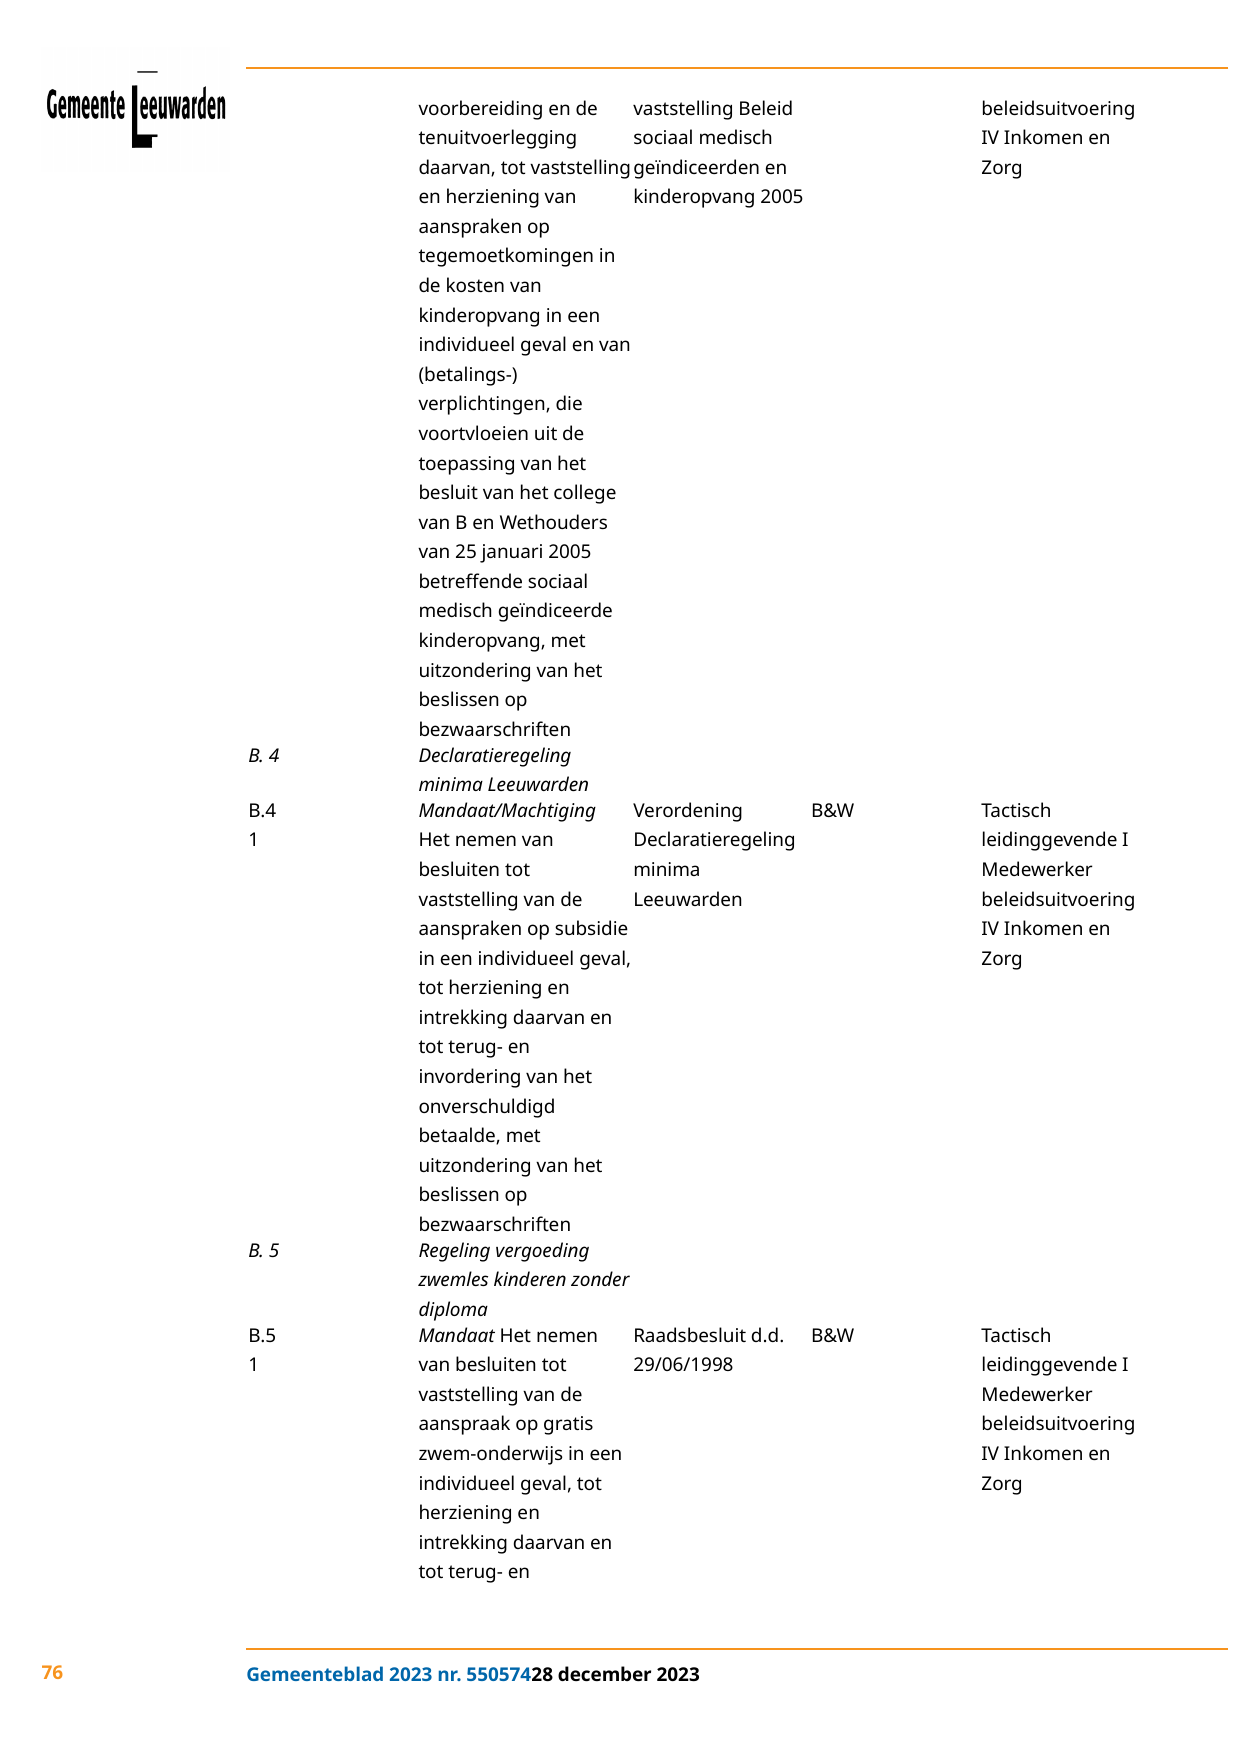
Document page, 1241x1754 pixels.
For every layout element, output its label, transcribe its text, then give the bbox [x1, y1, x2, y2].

table_cell [633, 1237, 811, 1322]
table_cell vaststelling Beleid sociaal medisch geïndiceerden en kinderopvang 2005 [633, 95, 811, 742]
table_cell Mandaat/Machtiging Het nemen van besluiten tot vaststelling van de aanspraken op subsidie in een individueel geval, tot herziening en intrekking daarvan en tot terug- en invordering van het onverschuldigd betaalde, met uitzondering van het beslissen op bezwaarschriften [418, 797, 633, 1237]
table_cell Verordening Declaratieregeling minima Leeuwarden [633, 797, 811, 1237]
picture [41, 47, 231, 172]
table_cell B&W [811, 1322, 981, 1584]
table_cell B.5 1 [248, 1322, 418, 1584]
table_cell beleidsuitvoering IV Inkomen en Zorg [981, 95, 1152, 742]
table_cell B.4 1 [248, 797, 418, 1237]
table_cell Tactisch leidinggevende I Medewerker beleidsuitvoering IV Inkomen en Zorg [981, 797, 1152, 1237]
table_cell [981, 1237, 1152, 1322]
table_cell [633, 742, 811, 797]
table_cell B&W [811, 797, 981, 1237]
table_cell Declaratieregeling minima Leeuwarden [418, 742, 633, 797]
table_cell Regeling vergoeding zwemles kinderen zonder diploma [418, 1237, 633, 1322]
table_cell [981, 742, 1152, 797]
table_cell Mandaat Het nemen van besluiten tot vaststelling van de aanspraak op gratis zwem-onderwijs in een individueel geval, tot herziening en intrekking daarvan en tot terug- en [418, 1322, 633, 1584]
table_cell [248, 95, 418, 742]
table_cell voorbereiding en de tenuitvoerlegging daarvan, tot vaststelling en herziening van aanspraken op tegemoetkomingen in de kosten van kinderopvang in een individueel geval en van (betalings-) verplichtingen, die voortvloeien uit de toepassing van het besluit van het college van B en Wethouders van 25 januari 2005 betreffende sociaal medisch geïndiceerde kinderopvang, met uitzondering van het beslissen op bezwaarschriften [418, 95, 633, 742]
table_cell Tactisch leidinggevende I Medewerker beleidsuitvoering IV Inkomen en Zorg [981, 1322, 1152, 1584]
table_cell B. 5 [248, 1237, 418, 1322]
table_cell [811, 95, 981, 742]
table_cell [811, 1237, 981, 1322]
table_cell [811, 742, 981, 797]
table_cell Raadsbesluit d.d. 29/06/1998 [633, 1322, 811, 1584]
table_cell B. 4 [248, 742, 418, 797]
